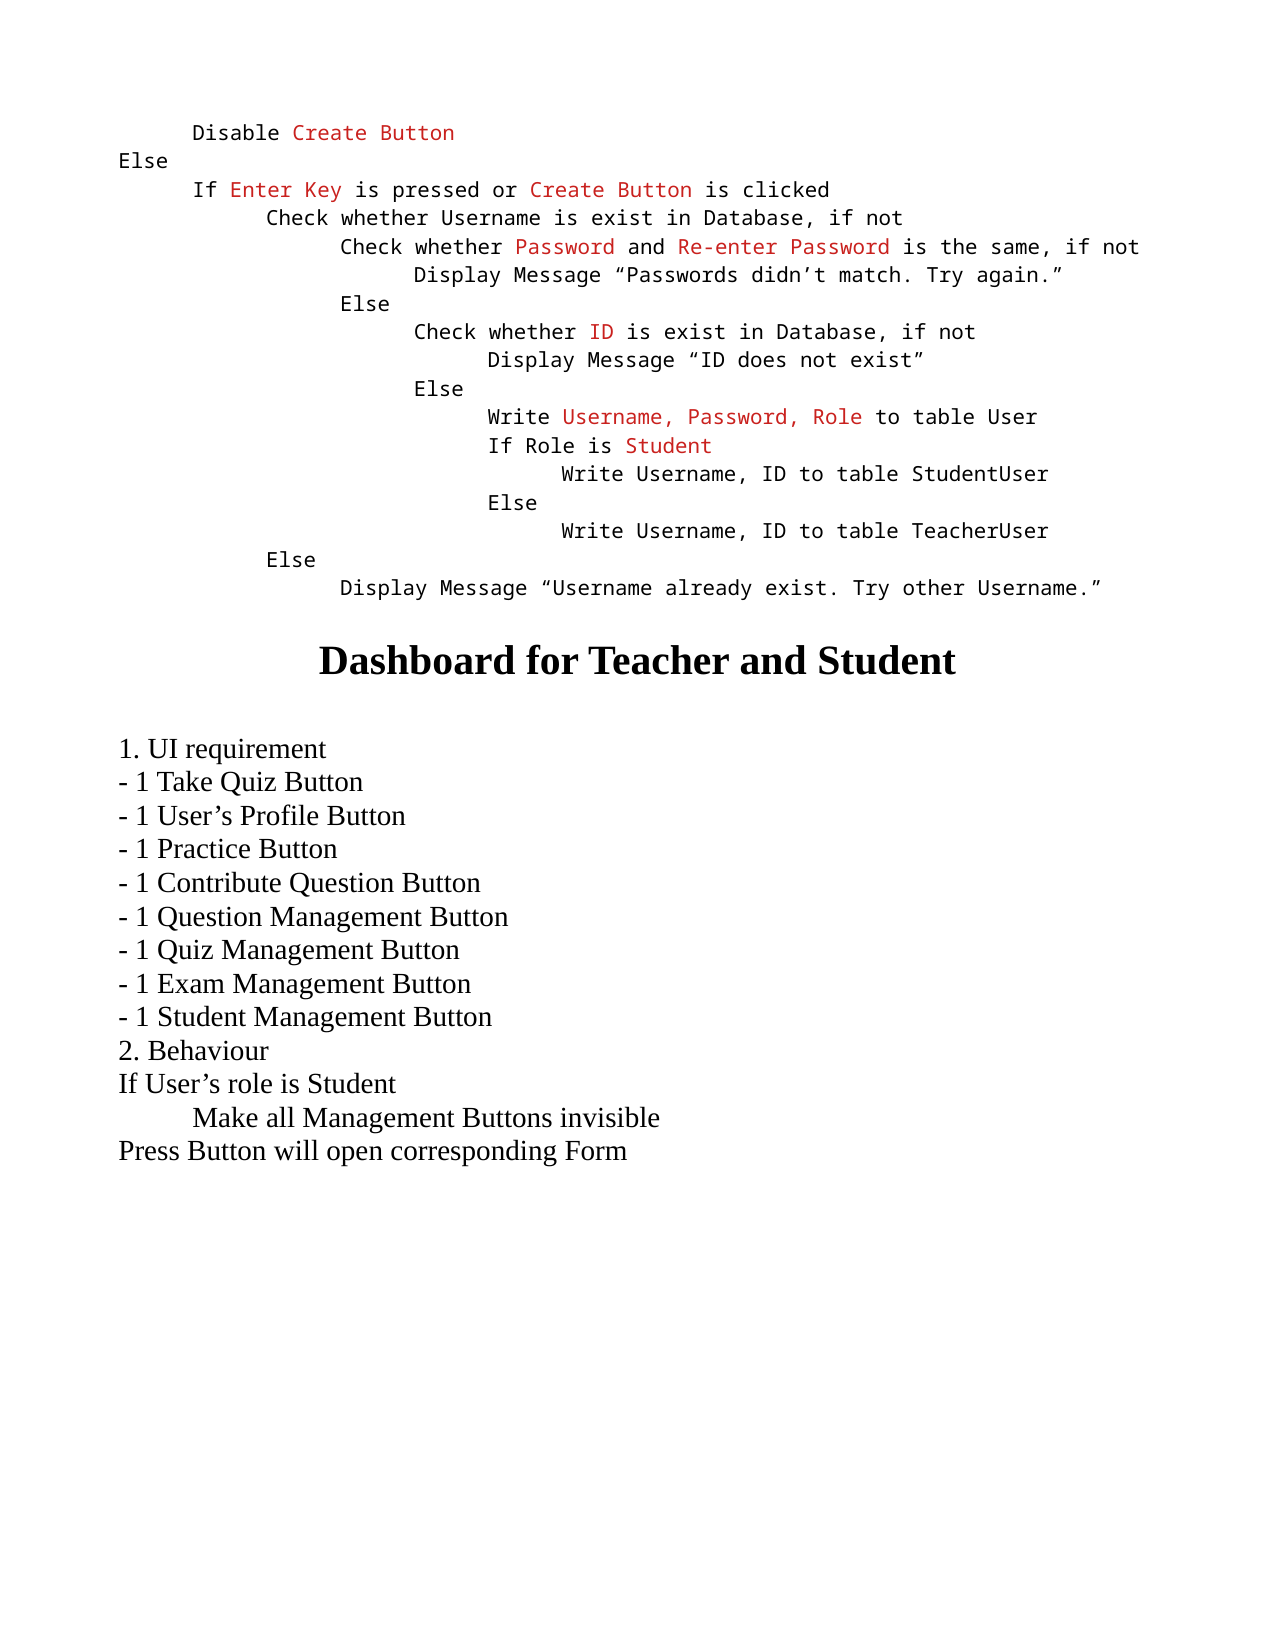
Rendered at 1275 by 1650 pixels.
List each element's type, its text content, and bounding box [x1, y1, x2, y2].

text Dashboard for Teacher and Student [118, 635, 1157, 683]
text Display Message “Username already exist. Try other Username.” [118, 573, 1157, 602]
text - 1 User’s Profile Button [118, 798, 1157, 832]
text - 1 Contribute Question Button [118, 865, 1157, 899]
text If Enter Key is pressed or Create Button is clicked [118, 175, 1157, 203]
text - 1 Question Management Button [118, 899, 1157, 932]
text Else [118, 289, 1157, 317]
text If Role is Student [118, 431, 1157, 459]
text - 1 Practice Button [118, 832, 1157, 865]
text Check whether Password and Re-enter Password is the same, if not [118, 232, 1157, 260]
text Display Message “ID does not exist” [118, 346, 1157, 374]
text Disable Create Button [118, 118, 1157, 147]
text Write Username, Password, Role to table User [118, 402, 1157, 431]
text Check whether Username is exist in Database, if not [118, 203, 1157, 232]
text If User’s role is Student [118, 1066, 1157, 1100]
text Else [118, 545, 1157, 573]
text Else [118, 374, 1157, 402]
text Else [118, 488, 1157, 516]
text Check whether ID is exist in Database, if not [118, 317, 1157, 346]
text - 1 Take Quiz Button [118, 764, 1157, 798]
text Write Username, ID to table TeacherUser [118, 516, 1157, 545]
text - 1 Student Management Button [118, 999, 1157, 1033]
text Write Username, ID to table StudentUser [118, 459, 1157, 488]
text Press Button will open corresponding Form [118, 1133, 1157, 1167]
text - 1 Exam Management Button [118, 966, 1157, 999]
text Else [118, 147, 1157, 175]
text 1. UI requirement [118, 731, 1157, 764]
text 2. Behaviour [118, 1033, 1157, 1066]
text - 1 Quiz Management Button [118, 932, 1157, 966]
text Make all Management Buttons invisible [118, 1100, 1157, 1133]
text Display Message “Passwords didn’t match. Try again.” [118, 260, 1157, 289]
